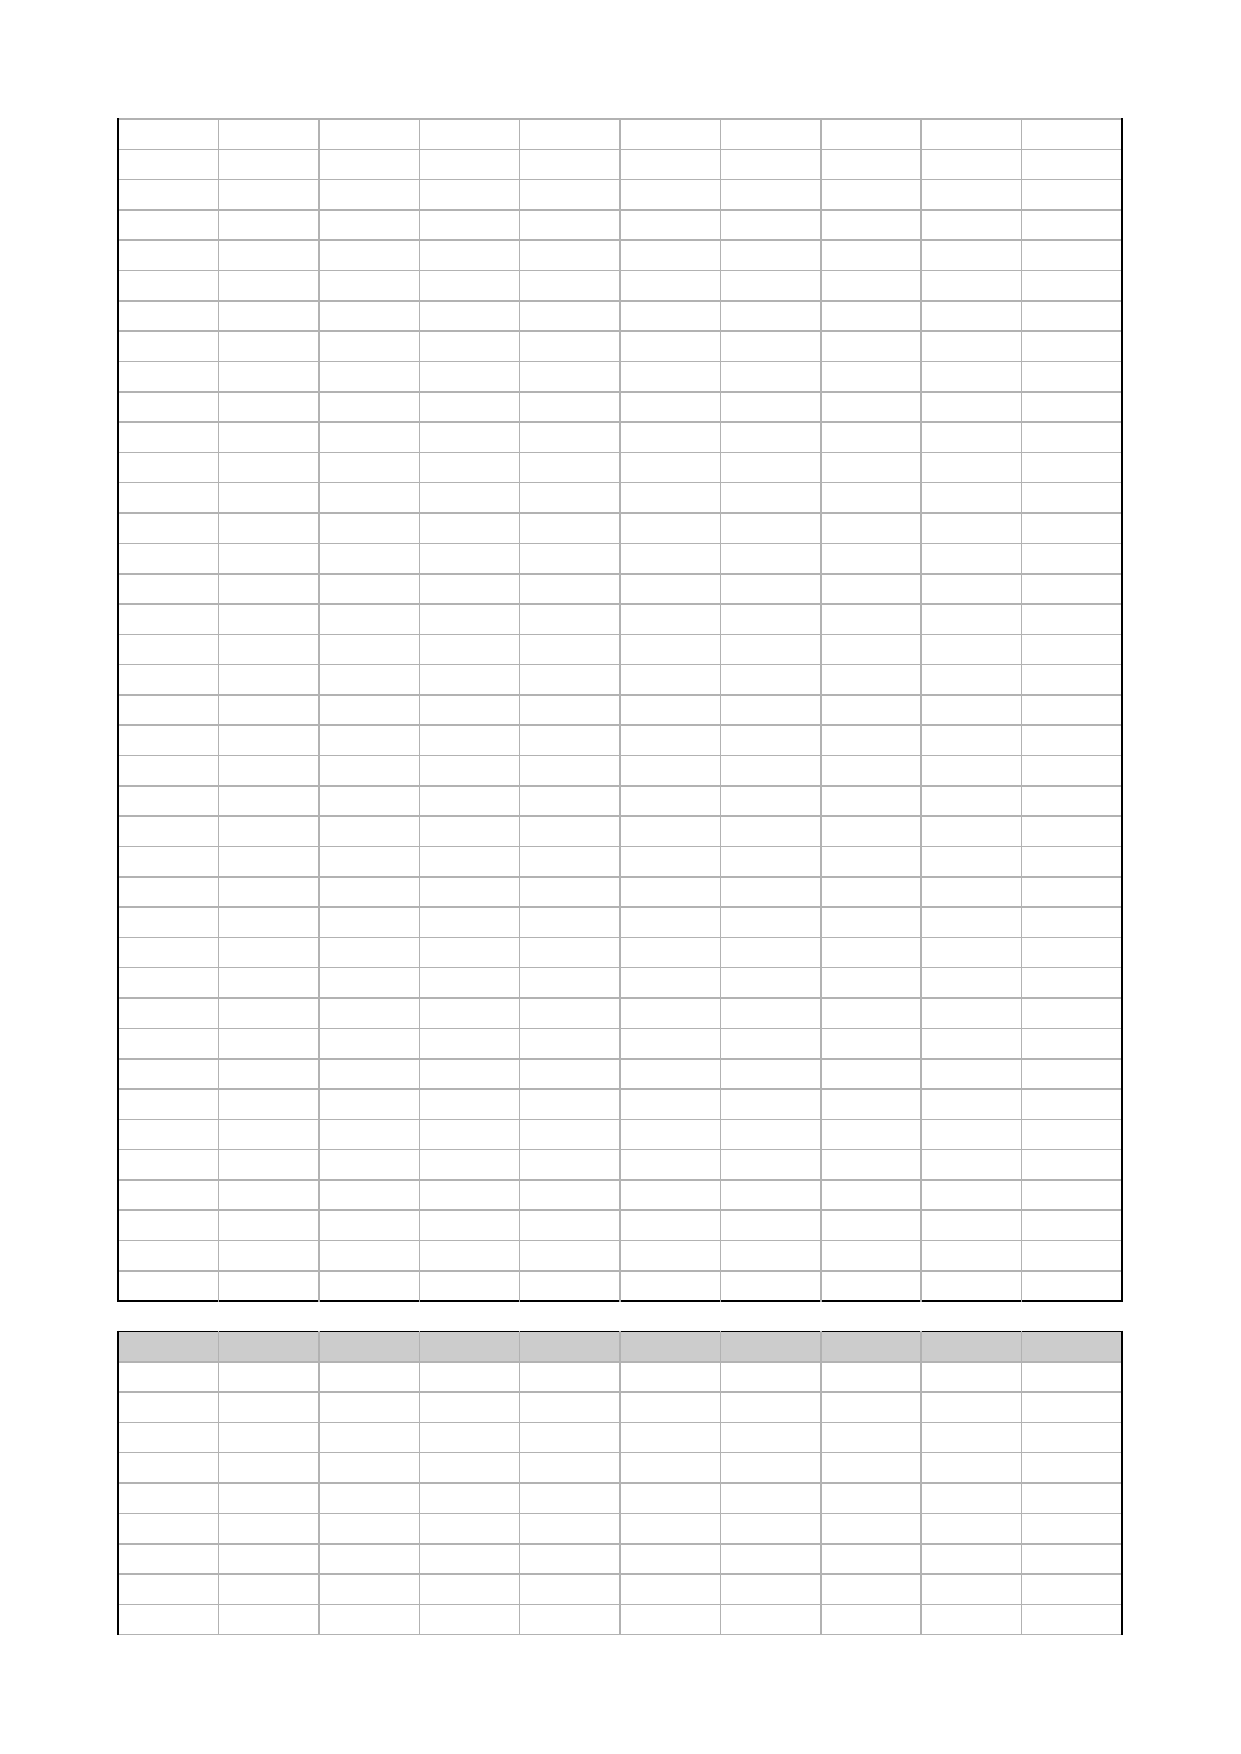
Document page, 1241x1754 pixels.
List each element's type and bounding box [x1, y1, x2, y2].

table_cell [520, 847, 619, 876]
table_cell [119, 575, 218, 603]
table_cell [721, 605, 820, 633]
table_cell [721, 968, 820, 997]
table_cell [219, 1393, 318, 1422]
table_cell [822, 514, 920, 542]
table_cell [520, 938, 619, 967]
table_cell [621, 787, 720, 815]
table_header [219, 1332, 318, 1361]
table_cell [320, 271, 419, 300]
table_cell [721, 1453, 820, 1482]
table_cell [119, 1211, 218, 1240]
table_cell [219, 120, 318, 148]
table_cell [822, 1393, 920, 1422]
table_cell [119, 211, 218, 239]
table_cell [320, 1029, 419, 1058]
table_cell [219, 817, 318, 846]
table_cell [520, 817, 619, 846]
table_cell [420, 1363, 519, 1391]
table_cell [922, 1211, 1021, 1240]
table_cell [1022, 180, 1121, 209]
table_cell [420, 1029, 519, 1058]
table_cell [721, 635, 820, 664]
table_cell [1022, 332, 1121, 361]
table_cell [219, 180, 318, 209]
table_cell [1022, 1363, 1121, 1391]
table_cell [922, 1272, 1021, 1300]
table_cell [822, 908, 920, 937]
table_cell [621, 635, 720, 664]
table_cell [922, 665, 1021, 694]
table_cell [320, 483, 419, 512]
table_cell [119, 241, 218, 270]
table_cell [1022, 847, 1121, 876]
table_cell [119, 878, 218, 906]
table_cell [320, 787, 419, 815]
table_cell [922, 696, 1021, 724]
table_cell [922, 847, 1021, 876]
table_cell [420, 150, 519, 179]
table_cell [1022, 878, 1121, 906]
table_cell [320, 908, 419, 937]
table_cell [822, 665, 920, 694]
table_cell [520, 1241, 619, 1270]
table_cell [119, 362, 218, 391]
table_cell [822, 271, 920, 300]
table_cell [922, 968, 1021, 997]
table_cell [219, 241, 318, 270]
table_cell [420, 483, 519, 512]
table_cell [922, 605, 1021, 633]
table_cell [219, 483, 318, 512]
table_cell [1022, 726, 1121, 755]
table_cell [320, 332, 419, 361]
table_cell [320, 1272, 419, 1300]
table_cell [822, 241, 920, 270]
table_cell [119, 847, 218, 876]
table_cell [922, 271, 1021, 300]
table_cell [1022, 1605, 1121, 1634]
table_cell [520, 483, 619, 512]
table_cell [219, 302, 318, 330]
table_cell [721, 150, 820, 179]
table_cell [320, 726, 419, 755]
table_cell [420, 362, 519, 391]
table_cell [219, 999, 318, 1027]
table_header [119, 1332, 218, 1361]
table_cell [822, 483, 920, 512]
table_cell [520, 696, 619, 724]
table_cell [721, 302, 820, 330]
table_cell [922, 908, 1021, 937]
table_cell [621, 817, 720, 846]
table_cell [1022, 362, 1121, 391]
table_cell [922, 1090, 1021, 1118]
table_cell [420, 1453, 519, 1482]
table_cell [721, 393, 820, 421]
table_cell [721, 1090, 820, 1118]
table_cell [320, 605, 419, 633]
table_cell [520, 362, 619, 391]
table_cell [721, 1029, 820, 1058]
table_cell [119, 1241, 218, 1270]
table_cell [320, 211, 419, 239]
table_cell [219, 1120, 318, 1149]
table_cell [721, 696, 820, 724]
table_cell [621, 1272, 720, 1300]
table_cell [119, 696, 218, 724]
table_cell [721, 332, 820, 361]
table_cell [1022, 938, 1121, 967]
table_cell [621, 968, 720, 997]
table_cell [1022, 1150, 1121, 1179]
table_cell [320, 423, 419, 452]
table_cell [119, 1605, 218, 1634]
table_cell [1022, 453, 1121, 482]
table_cell [219, 696, 318, 724]
table_cell [219, 1545, 318, 1573]
table_cell [621, 575, 720, 603]
table_cell [420, 1120, 519, 1149]
table_cell [520, 423, 619, 452]
table_cell [420, 241, 519, 270]
table_cell [520, 726, 619, 755]
table_cell [621, 1090, 720, 1118]
table_cell [621, 271, 720, 300]
table_cell [520, 332, 619, 361]
table_cell [219, 1060, 318, 1088]
table_cell [320, 575, 419, 603]
table_cell [721, 1393, 820, 1422]
table_cell [922, 938, 1021, 967]
table_cell [520, 605, 619, 633]
table_cell [721, 1605, 820, 1634]
table_cell [922, 756, 1021, 785]
table_cell [721, 1211, 820, 1240]
table_cell [922, 332, 1021, 361]
table_cell [520, 302, 619, 330]
table_cell [1022, 1241, 1121, 1270]
table_cell [822, 1605, 920, 1634]
table_cell [520, 665, 619, 694]
table_cell [119, 1423, 218, 1452]
table_cell [320, 1484, 419, 1512]
table_cell [219, 1453, 318, 1482]
table_cell [621, 1545, 720, 1573]
table_cell [320, 393, 419, 421]
table_cell [320, 1090, 419, 1118]
table_cell [922, 120, 1021, 148]
table_cell [621, 726, 720, 755]
table_cell [822, 1545, 920, 1573]
table_cell [922, 544, 1021, 573]
table_header [721, 1332, 820, 1361]
table_cell [822, 938, 920, 967]
table_cell [1022, 271, 1121, 300]
table_cell [822, 787, 920, 815]
table_cell [721, 271, 820, 300]
table_cell [1022, 575, 1121, 603]
table_cell [922, 1363, 1021, 1391]
table_cell [922, 1484, 1021, 1512]
table_cell [420, 423, 519, 452]
table_cell [621, 544, 720, 573]
table_cell [621, 241, 720, 270]
table_cell [721, 1272, 820, 1300]
table_cell [721, 1514, 820, 1543]
table_cell [922, 1575, 1021, 1603]
table_cell [420, 999, 519, 1027]
table_cell [520, 1453, 619, 1482]
table_cell [922, 241, 1021, 270]
table_cell [219, 665, 318, 694]
table_cell [420, 514, 519, 542]
table_cell [119, 271, 218, 300]
table_cell [822, 817, 920, 846]
table_cell [721, 756, 820, 785]
table_cell [520, 1545, 619, 1573]
table_cell [1022, 696, 1121, 724]
table_cell [822, 1575, 920, 1603]
table_cell [420, 1423, 519, 1452]
table_cell [520, 271, 619, 300]
table_cell [721, 483, 820, 512]
table_cell [320, 968, 419, 997]
table_cell [1022, 302, 1121, 330]
table_cell [520, 393, 619, 421]
table_cell [721, 1241, 820, 1270]
table_cell [520, 1423, 619, 1452]
table_cell [822, 847, 920, 876]
table_cell [320, 1241, 419, 1270]
table_cell [119, 453, 218, 482]
table_cell [219, 635, 318, 664]
table_cell [219, 726, 318, 755]
table_cell [420, 726, 519, 755]
table_cell [320, 514, 419, 542]
table_header [420, 1332, 519, 1361]
table_cell [922, 1181, 1021, 1209]
table_cell [219, 968, 318, 997]
table_cell [721, 938, 820, 967]
table_cell [119, 756, 218, 785]
table_cell [119, 635, 218, 664]
table_cell [119, 1453, 218, 1482]
table_cell [219, 1029, 318, 1058]
table_cell [621, 180, 720, 209]
table_cell [420, 211, 519, 239]
table_cell [420, 847, 519, 876]
table_cell [520, 1363, 619, 1391]
table_cell [922, 635, 1021, 664]
table_cell [420, 1211, 519, 1240]
table_cell [420, 302, 519, 330]
table_cell [721, 908, 820, 937]
table_cell [520, 1605, 619, 1634]
table_cell [320, 756, 419, 785]
table_cell [320, 1060, 419, 1088]
table_cell [520, 635, 619, 664]
table_cell [621, 1423, 720, 1452]
table_cell [320, 150, 419, 179]
table_cell [721, 575, 820, 603]
table_cell [320, 1545, 419, 1573]
table_cell [320, 999, 419, 1027]
table_cell [320, 241, 419, 270]
table_cell [822, 635, 920, 664]
table_cell [119, 1060, 218, 1088]
table_cell [1022, 1484, 1121, 1512]
table_cell [520, 211, 619, 239]
table_cell [721, 1545, 820, 1573]
table_cell [922, 514, 1021, 542]
table_cell [320, 878, 419, 906]
table_cell [922, 1423, 1021, 1452]
table_cell [219, 1605, 318, 1634]
table_cell [219, 847, 318, 876]
table_cell [320, 696, 419, 724]
table_cell [1022, 1423, 1121, 1452]
table_cell [420, 544, 519, 573]
table_cell [822, 999, 920, 1027]
table_cell [119, 665, 218, 694]
table_cell [721, 665, 820, 694]
table_cell [520, 968, 619, 997]
table_cell [219, 423, 318, 452]
table_cell [621, 999, 720, 1027]
table_cell [621, 605, 720, 633]
table_cell [119, 302, 218, 330]
table_cell [822, 968, 920, 997]
table_cell [1022, 1060, 1121, 1088]
table_cell [320, 1514, 419, 1543]
table_cell [922, 423, 1021, 452]
table_cell [621, 1060, 720, 1088]
table_cell [922, 180, 1021, 209]
table_cell [621, 423, 720, 452]
table_cell [219, 1484, 318, 1512]
table_cell [219, 514, 318, 542]
table_cell [1022, 241, 1121, 270]
table_cell [822, 1120, 920, 1149]
table_cell [119, 180, 218, 209]
table_cell [922, 999, 1021, 1027]
table_cell [621, 302, 720, 330]
table_cell [721, 817, 820, 846]
table_cell [822, 1484, 920, 1512]
table_cell [119, 544, 218, 573]
table_cell [420, 120, 519, 148]
table_cell [119, 1120, 218, 1149]
table_header [320, 1332, 419, 1361]
table_cell [721, 1150, 820, 1179]
table_cell [822, 605, 920, 633]
table_cell [219, 1090, 318, 1118]
table_cell [721, 1575, 820, 1603]
table_cell [621, 1150, 720, 1179]
table_cell [621, 514, 720, 542]
table_cell [219, 605, 318, 633]
table_cell [119, 787, 218, 815]
table_cell [119, 999, 218, 1027]
table_cell [621, 696, 720, 724]
table_cell [119, 1090, 218, 1118]
table_cell [420, 756, 519, 785]
table_cell [219, 1423, 318, 1452]
table_cell [1022, 1545, 1121, 1573]
table_cell [119, 1363, 218, 1391]
table_cell [219, 1514, 318, 1543]
table_cell [119, 1150, 218, 1179]
table_cell [119, 483, 218, 512]
table_cell [420, 180, 519, 209]
table_cell [520, 1393, 619, 1422]
table_cell [922, 726, 1021, 755]
table_cell [520, 1181, 619, 1209]
table_cell [1022, 1090, 1121, 1118]
table_cell [822, 120, 920, 148]
table_cell [822, 362, 920, 391]
table_cell [1022, 605, 1121, 633]
table_cell [520, 1272, 619, 1300]
table_cell [1022, 423, 1121, 452]
table_cell [822, 1272, 920, 1300]
table_cell [119, 1393, 218, 1422]
table_cell [721, 453, 820, 482]
table_cell [1022, 665, 1121, 694]
table_cell [219, 362, 318, 391]
table_cell [420, 605, 519, 633]
table_cell [721, 787, 820, 815]
table_cell [219, 787, 318, 815]
table_cell [1022, 635, 1121, 664]
table_cell [922, 1393, 1021, 1422]
table_cell [420, 1484, 519, 1512]
table_cell [721, 423, 820, 452]
table_cell [621, 362, 720, 391]
table_cell [320, 1363, 419, 1391]
table_cell [420, 1150, 519, 1179]
table_cell [721, 1423, 820, 1452]
table_cell [822, 1150, 920, 1179]
table_cell [320, 847, 419, 876]
table_cell [520, 575, 619, 603]
table_cell [1022, 1575, 1121, 1603]
table_cell [721, 1363, 820, 1391]
table_cell [420, 817, 519, 846]
table_cell [219, 1211, 318, 1240]
table_cell [219, 878, 318, 906]
table_cell [721, 362, 820, 391]
table_cell [520, 787, 619, 815]
table_cell [621, 483, 720, 512]
table_cell [621, 332, 720, 361]
table_cell [420, 787, 519, 815]
table_cell [1022, 544, 1121, 573]
table_cell [219, 756, 318, 785]
table_cell [1022, 787, 1121, 815]
table_cell [119, 1545, 218, 1573]
table_cell [219, 393, 318, 421]
table_cell [1022, 968, 1121, 997]
table_cell [621, 1211, 720, 1240]
table_cell [420, 665, 519, 694]
table_cell [219, 150, 318, 179]
table_cell [922, 453, 1021, 482]
table_cell [721, 726, 820, 755]
table_cell [1022, 1211, 1121, 1240]
table_cell [420, 1272, 519, 1300]
table_cell [621, 1181, 720, 1209]
table_cell [1022, 1453, 1121, 1482]
table_cell [822, 1514, 920, 1543]
table_cell [1022, 1120, 1121, 1149]
table_cell [119, 1029, 218, 1058]
table_cell [119, 726, 218, 755]
table_cell [520, 241, 619, 270]
table_cell [1022, 756, 1121, 785]
table_cell [219, 544, 318, 573]
table_cell [420, 1393, 519, 1422]
table_cell [721, 180, 820, 209]
table_cell [1022, 393, 1121, 421]
table_cell [922, 1120, 1021, 1149]
table_cell [420, 1060, 519, 1088]
table_cell [621, 938, 720, 967]
table_cell [219, 575, 318, 603]
table_cell [320, 1393, 419, 1422]
table_cell [219, 211, 318, 239]
table_cell [520, 1575, 619, 1603]
table_cell [621, 1029, 720, 1058]
table_cell [621, 1484, 720, 1512]
table_cell [922, 1150, 1021, 1179]
table_cell [119, 1272, 218, 1300]
table_cell [621, 1453, 720, 1482]
table_cell [420, 878, 519, 906]
table_cell [721, 878, 820, 906]
table_cell [922, 1453, 1021, 1482]
table_cell [119, 1181, 218, 1209]
table_cell [621, 1363, 720, 1391]
table_cell [119, 817, 218, 846]
table_cell [922, 1545, 1021, 1573]
table_cell [721, 514, 820, 542]
table_cell [320, 665, 419, 694]
table_cell [621, 847, 720, 876]
table_cell [520, 908, 619, 937]
table_header [1022, 1332, 1121, 1361]
table_cell [219, 1575, 318, 1603]
table_cell [219, 938, 318, 967]
table_cell [119, 908, 218, 937]
table_cell [219, 1363, 318, 1391]
table_cell [1022, 1393, 1121, 1422]
table_header [922, 1332, 1021, 1361]
table_cell [822, 1060, 920, 1088]
table_cell [219, 908, 318, 937]
table_cell [119, 393, 218, 421]
table_cell [621, 878, 720, 906]
table_cell [219, 1272, 318, 1300]
table_cell [320, 1150, 419, 1179]
table_cell [621, 1575, 720, 1603]
table_cell [119, 120, 218, 148]
table_cell [520, 150, 619, 179]
table_header [520, 1332, 619, 1361]
table_cell [1022, 514, 1121, 542]
table_cell [822, 150, 920, 179]
table_cell [420, 1605, 519, 1634]
table_cell [621, 1393, 720, 1422]
table_cell [520, 878, 619, 906]
table_cell [520, 1211, 619, 1240]
table_cell [721, 241, 820, 270]
table_cell [420, 453, 519, 482]
table_cell [520, 999, 619, 1027]
table_cell [320, 938, 419, 967]
table_cell [1022, 1181, 1121, 1209]
table_cell [119, 605, 218, 633]
table_cell [922, 150, 1021, 179]
table_cell [119, 968, 218, 997]
table_cell [119, 1484, 218, 1512]
table_cell [320, 180, 419, 209]
table_cell [822, 1423, 920, 1452]
table_cell [721, 1484, 820, 1512]
table_cell [320, 1605, 419, 1634]
table_cell [822, 696, 920, 724]
table_cell [621, 1514, 720, 1543]
table_cell [922, 575, 1021, 603]
table_cell [219, 1150, 318, 1179]
table_cell [520, 453, 619, 482]
table_cell [822, 332, 920, 361]
table_cell [420, 908, 519, 937]
table_cell [621, 120, 720, 148]
table_cell [822, 878, 920, 906]
table_cell [922, 393, 1021, 421]
table_cell [822, 1181, 920, 1209]
table_cell [320, 635, 419, 664]
table_cell [420, 696, 519, 724]
table_cell [822, 756, 920, 785]
table_cell [922, 878, 1021, 906]
table_cell [922, 483, 1021, 512]
table_header [822, 1332, 920, 1361]
table_cell [219, 332, 318, 361]
table_cell [822, 423, 920, 452]
table_cell [520, 1120, 619, 1149]
table_cell [721, 211, 820, 239]
table_cell [822, 1211, 920, 1240]
table_cell [320, 1453, 419, 1482]
table_cell [420, 1545, 519, 1573]
table_cell [621, 1241, 720, 1270]
table_cell [119, 423, 218, 452]
table_cell [420, 968, 519, 997]
table_cell [520, 1514, 619, 1543]
table_cell [520, 1484, 619, 1512]
table_cell [320, 817, 419, 846]
table_cell [922, 817, 1021, 846]
table_cell [520, 1060, 619, 1088]
table_cell [219, 1181, 318, 1209]
table_cell [1022, 1029, 1121, 1058]
table_cell [219, 453, 318, 482]
table_cell [822, 726, 920, 755]
table_cell [420, 1090, 519, 1118]
table_cell [119, 1575, 218, 1603]
table_cell [119, 332, 218, 361]
table_cell [520, 544, 619, 573]
table_cell [420, 1575, 519, 1603]
table_cell [822, 1453, 920, 1482]
table_cell [922, 302, 1021, 330]
table_cell [822, 453, 920, 482]
table_header [621, 1332, 720, 1361]
table_cell [1022, 211, 1121, 239]
table_cell [822, 544, 920, 573]
table_cell [621, 1605, 720, 1634]
table_cell [520, 180, 619, 209]
table_cell [320, 1211, 419, 1240]
table_cell [621, 1120, 720, 1149]
table_cell [721, 1120, 820, 1149]
table_cell [1022, 483, 1121, 512]
table_cell [420, 332, 519, 361]
table_cell [320, 544, 419, 573]
table_cell [822, 1090, 920, 1118]
table_cell [721, 120, 820, 148]
table_cell [420, 271, 519, 300]
table_cell [621, 453, 720, 482]
table_cell [119, 514, 218, 542]
table_cell [219, 1241, 318, 1270]
table_cell [822, 1029, 920, 1058]
table_cell [721, 544, 820, 573]
table_cell [219, 271, 318, 300]
table_cell [520, 120, 619, 148]
table_cell [420, 1181, 519, 1209]
table_cell [1022, 1514, 1121, 1543]
table_cell [822, 1241, 920, 1270]
table_cell [621, 908, 720, 937]
table_cell [721, 999, 820, 1027]
table_cell [822, 302, 920, 330]
table_cell [1022, 150, 1121, 179]
table_cell [621, 150, 720, 179]
table_cell [420, 1514, 519, 1543]
table_cell [922, 1605, 1021, 1634]
table_cell [119, 150, 218, 179]
table_cell [420, 938, 519, 967]
table_cell [621, 211, 720, 239]
table_cell [922, 1060, 1021, 1088]
table_cell [922, 1241, 1021, 1270]
table_cell [320, 362, 419, 391]
table_cell [1022, 999, 1121, 1027]
table_cell [922, 787, 1021, 815]
table_cell [721, 1060, 820, 1088]
table_cell [922, 362, 1021, 391]
table_cell [822, 1363, 920, 1391]
table_cell [1022, 908, 1121, 937]
table_cell [320, 120, 419, 148]
table_cell [320, 1423, 419, 1452]
table_cell [520, 1150, 619, 1179]
table_cell [1022, 1272, 1121, 1300]
table_cell [320, 302, 419, 330]
table_cell [119, 1514, 218, 1543]
table_cell [520, 514, 619, 542]
table_cell [822, 393, 920, 421]
table_cell [621, 665, 720, 694]
table_cell [320, 1120, 419, 1149]
table_cell [320, 1575, 419, 1603]
table_cell [922, 211, 1021, 239]
table_cell [420, 393, 519, 421]
table_cell [1022, 817, 1121, 846]
table_cell [520, 756, 619, 785]
table_cell [320, 453, 419, 482]
table_cell [420, 575, 519, 603]
table_cell [721, 847, 820, 876]
table_cell [1022, 120, 1121, 148]
table_cell [420, 1241, 519, 1270]
table_cell [621, 756, 720, 785]
table_cell [822, 211, 920, 239]
table_cell [822, 575, 920, 603]
table_cell [822, 180, 920, 209]
table_cell [420, 635, 519, 664]
table_cell [922, 1514, 1021, 1543]
table_cell [621, 393, 720, 421]
table_cell [922, 1029, 1021, 1058]
table_cell [320, 1181, 419, 1209]
table_cell [119, 938, 218, 967]
table_cell [520, 1090, 619, 1118]
table_cell [520, 1029, 619, 1058]
table_cell [721, 1181, 820, 1209]
